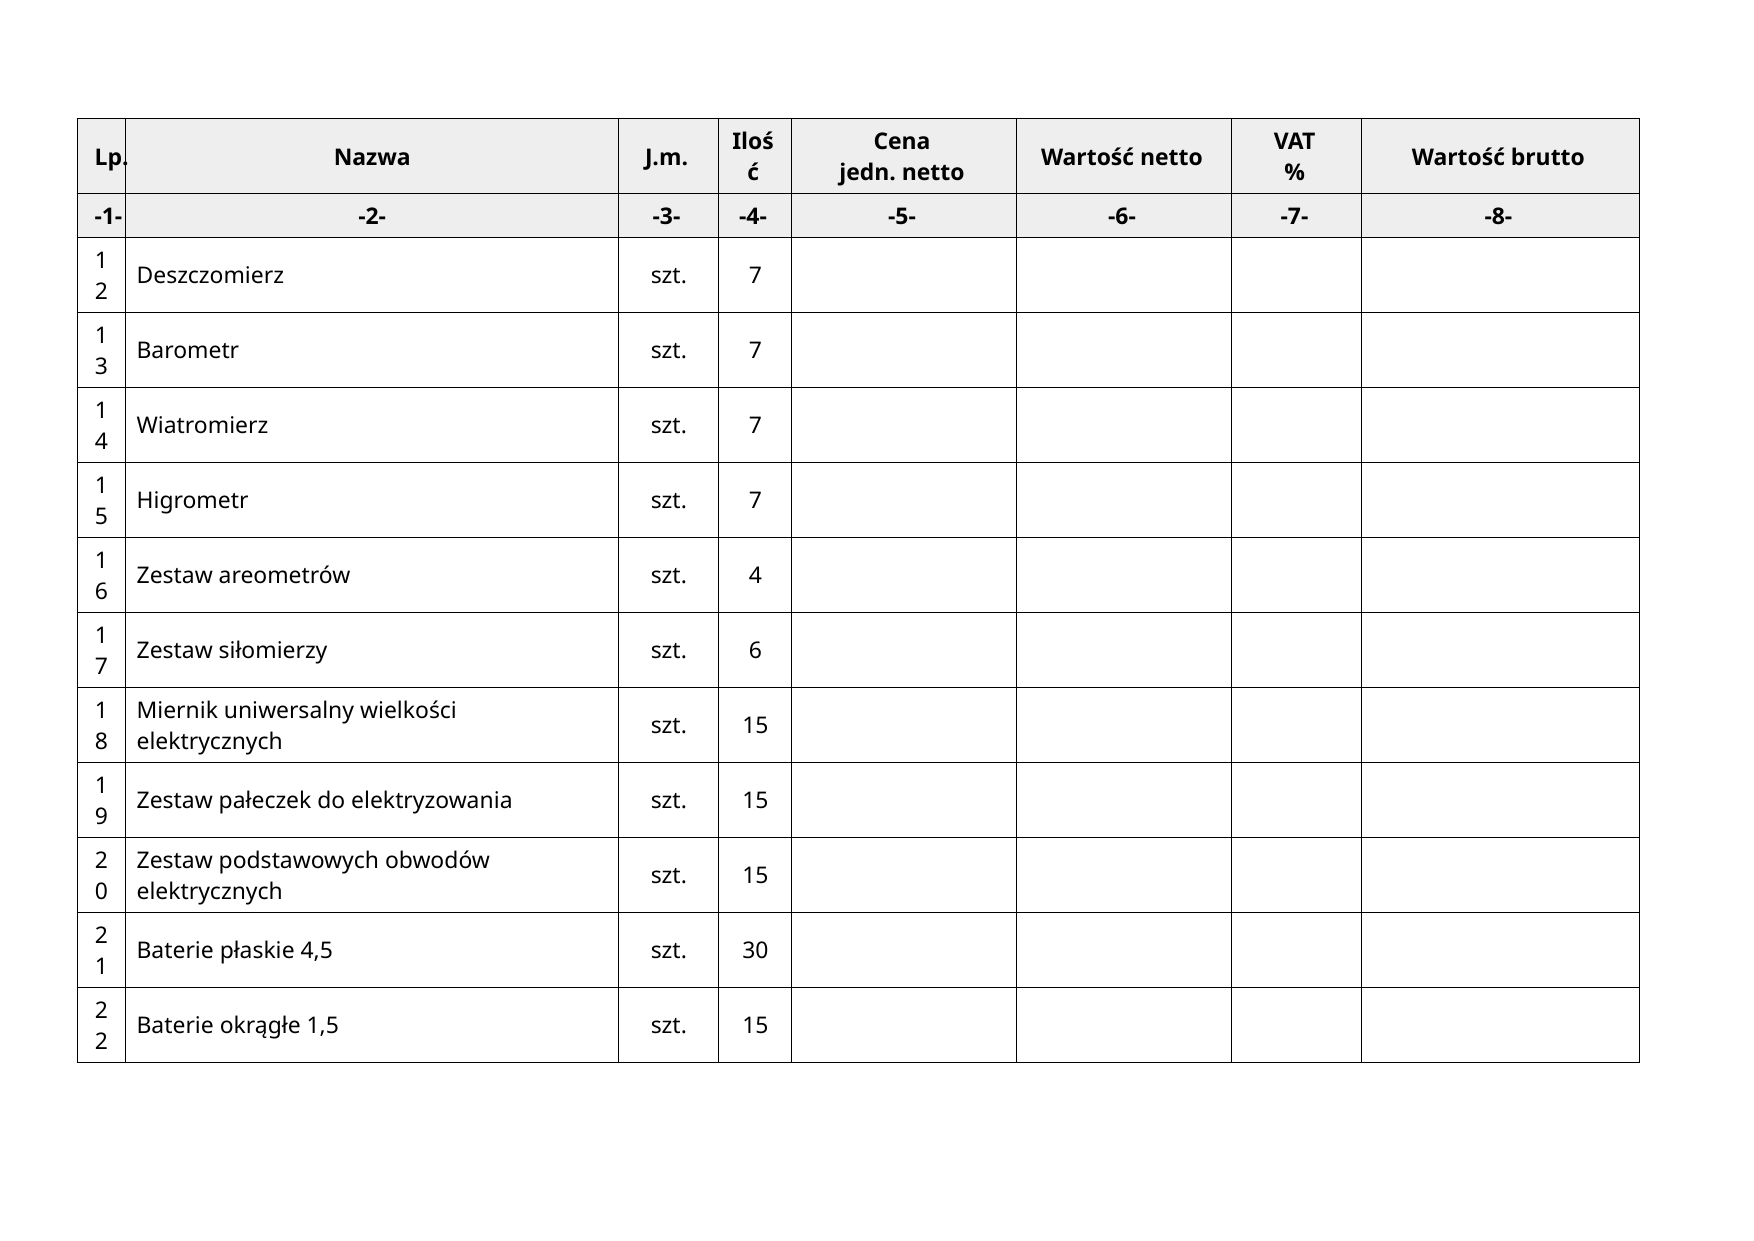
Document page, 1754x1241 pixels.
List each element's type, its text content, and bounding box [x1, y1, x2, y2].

table_cell [1017, 913, 1231, 987]
table_cell [792, 313, 1016, 387]
table_cell -1- [78, 194, 125, 237]
table_cell -2- [126, 194, 618, 237]
table_cell [1362, 538, 1639, 612]
table_cell [1362, 913, 1639, 987]
table_cell szt. [619, 388, 718, 462]
table_cell 6 [719, 613, 791, 687]
table_cell szt. [619, 463, 718, 537]
table_header Lp. [78, 119, 125, 193]
table_cell [1017, 313, 1231, 387]
table_cell [1232, 988, 1361, 1062]
table_header Cena jedn. netto [792, 119, 1016, 193]
table_cell 30 [719, 913, 791, 987]
table_cell [792, 463, 1016, 537]
table_cell Deszczomierz [126, 238, 618, 312]
table_cell szt. [619, 688, 718, 762]
table_cell 14 [78, 388, 125, 462]
table_cell 13 [78, 313, 125, 387]
table_cell [1232, 313, 1361, 387]
table_cell [1232, 763, 1361, 837]
table_cell -6- [1017, 194, 1231, 237]
table_cell [1232, 913, 1361, 987]
table_cell [1017, 388, 1231, 462]
table_cell 15 [719, 838, 791, 912]
table_cell [1017, 838, 1231, 912]
table_cell 15 [719, 763, 791, 837]
table_cell -7- [1232, 194, 1361, 237]
table_cell [792, 613, 1016, 687]
table_cell 7 [719, 313, 791, 387]
table_cell [1362, 463, 1639, 537]
table_cell [1362, 838, 1639, 912]
table_cell [1232, 388, 1361, 462]
table_cell Higrometr [126, 463, 618, 537]
table_cell [792, 688, 1016, 762]
table_cell [1232, 688, 1361, 762]
table_cell szt. [619, 538, 718, 612]
table_cell 22 [78, 988, 125, 1062]
table_cell szt. [619, 313, 718, 387]
table_cell szt. [619, 988, 718, 1062]
table_header Wartość brutto [1362, 119, 1639, 193]
table_cell [792, 238, 1016, 312]
table_cell -4- [719, 194, 791, 237]
table_cell 17 [78, 613, 125, 687]
table_cell [1232, 238, 1361, 312]
table_cell 7 [719, 388, 791, 462]
table_cell [1017, 238, 1231, 312]
table_cell [792, 988, 1016, 1062]
table_cell Zestaw areometrów [126, 538, 618, 612]
table_cell [792, 913, 1016, 987]
table_cell szt. [619, 613, 718, 687]
table_cell 15 [719, 988, 791, 1062]
table_cell [792, 388, 1016, 462]
table_cell Zestaw podstawowych obwodów elektrycznych [126, 838, 618, 912]
table_header Nazwa [126, 119, 618, 193]
table_cell [1232, 613, 1361, 687]
table_cell 20 [78, 838, 125, 912]
table_cell -5- [792, 194, 1016, 237]
table_cell Baterie płaskie 4,5 [126, 913, 618, 987]
table_cell [1017, 988, 1231, 1062]
table_cell [1232, 538, 1361, 612]
table_header Wartość netto [1017, 119, 1231, 193]
table_cell [1362, 313, 1639, 387]
table_cell 12 [78, 238, 125, 312]
table_cell Wiatromierz [126, 388, 618, 462]
table_cell [1362, 688, 1639, 762]
table_cell [1362, 613, 1639, 687]
table_cell -3- [619, 194, 718, 237]
table_cell 15 [719, 688, 791, 762]
table_header J.m. [619, 119, 718, 193]
table_cell 21 [78, 913, 125, 987]
table_cell [1232, 463, 1361, 537]
table_cell szt. [619, 763, 718, 837]
table_cell [792, 763, 1016, 837]
table_cell -8- [1362, 194, 1639, 237]
table_cell [792, 838, 1016, 912]
table_cell [1362, 988, 1639, 1062]
table_cell szt. [619, 838, 718, 912]
table_cell Miernik uniwersalny wielkości elektrycznych [126, 688, 618, 762]
table_cell [1017, 613, 1231, 687]
table_cell Barometr [126, 313, 618, 387]
table_cell [1362, 238, 1639, 312]
table_cell Zestaw pałeczek do elektryzowania [126, 763, 618, 837]
table_cell Baterie okrągłe 1,5 [126, 988, 618, 1062]
table_cell [1017, 538, 1231, 612]
table_header VAT % [1232, 119, 1361, 193]
table_cell 18 [78, 688, 125, 762]
table_cell 7 [719, 463, 791, 537]
table_cell Zestaw siłomierzy [126, 613, 618, 687]
table_cell 7 [719, 238, 791, 312]
table_cell [1017, 688, 1231, 762]
table_cell [792, 538, 1016, 612]
table_header Ilość [719, 119, 791, 193]
table_cell [1232, 838, 1361, 912]
table_cell szt. [619, 913, 718, 987]
table_cell 16 [78, 538, 125, 612]
table_cell [1362, 763, 1639, 837]
table_cell 19 [78, 763, 125, 837]
table_cell szt. [619, 238, 718, 312]
table_cell 4 [719, 538, 791, 612]
table_cell [1017, 463, 1231, 537]
table_cell 15 [78, 463, 125, 537]
table_cell [1362, 388, 1639, 462]
table_cell [1017, 763, 1231, 837]
